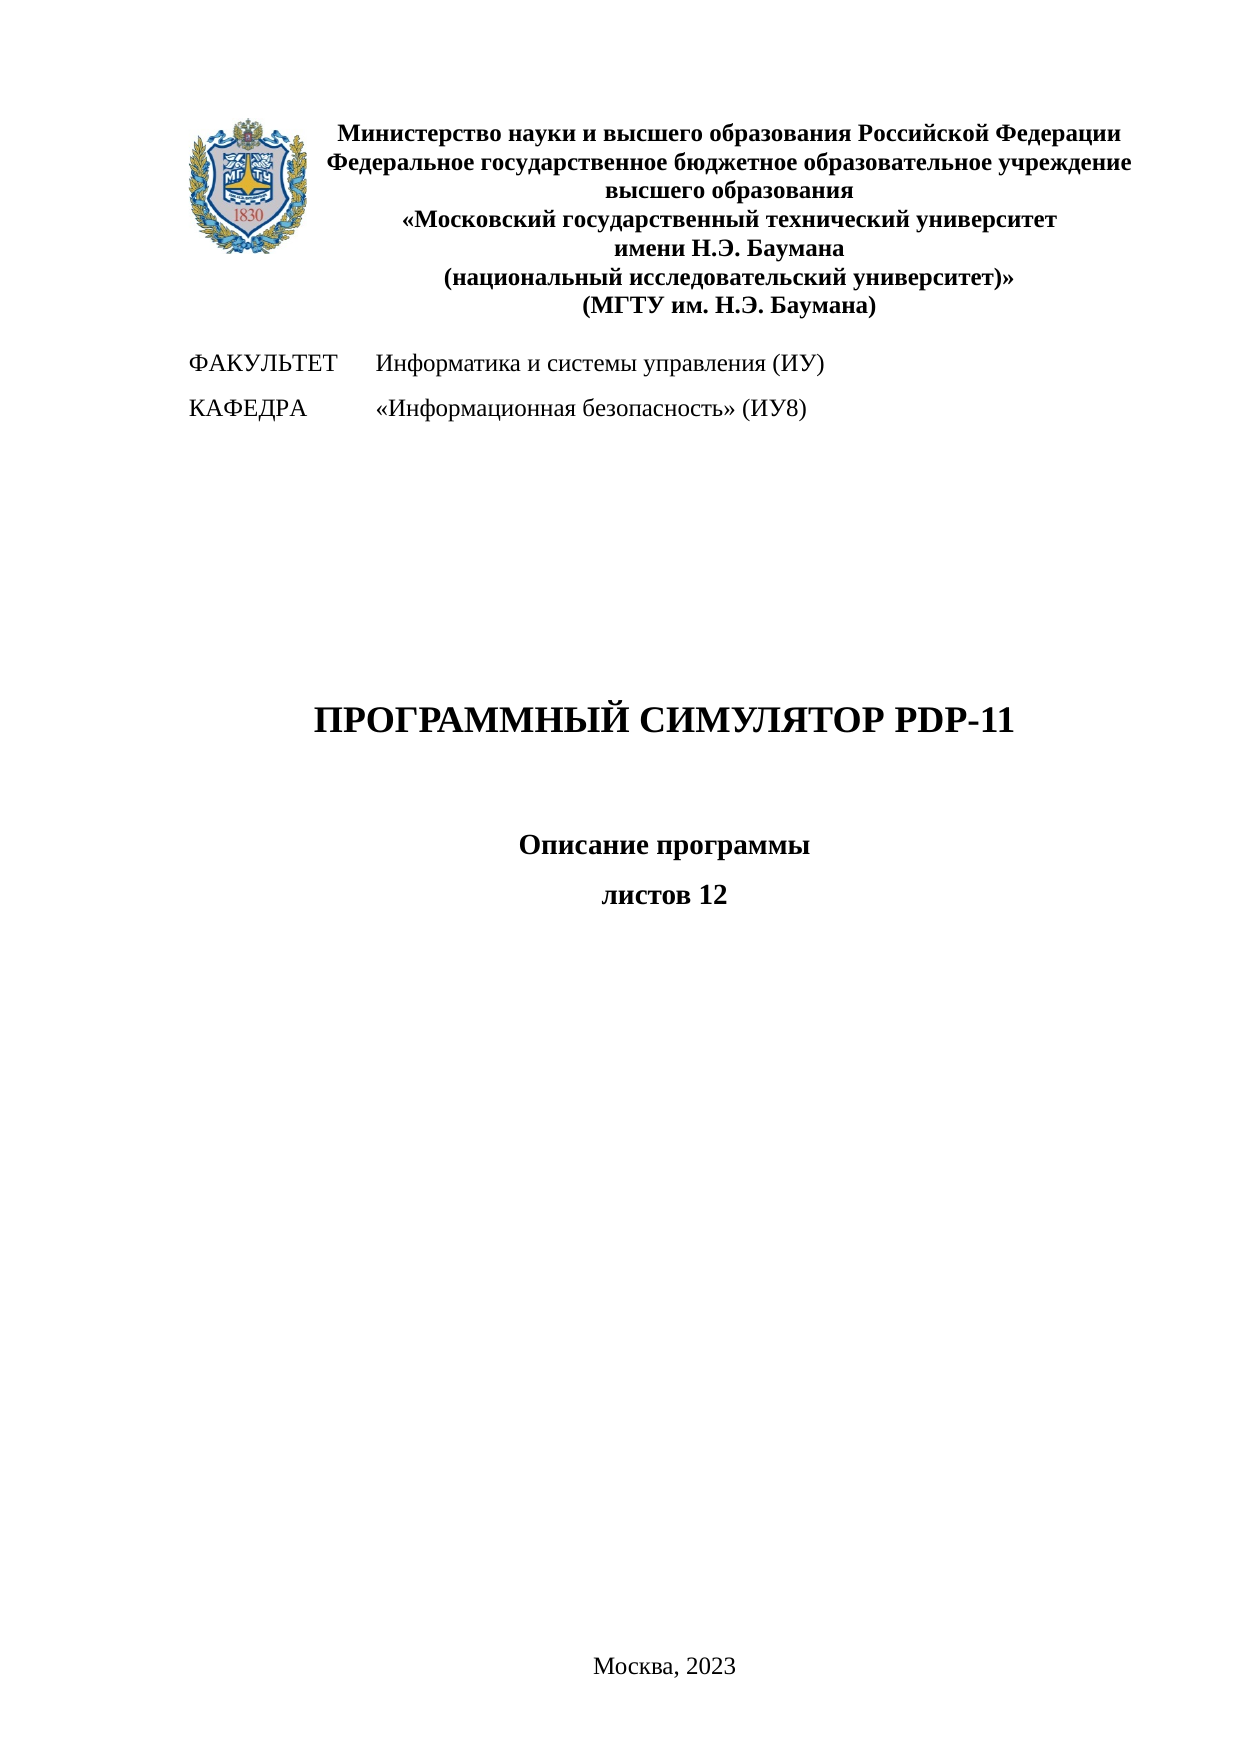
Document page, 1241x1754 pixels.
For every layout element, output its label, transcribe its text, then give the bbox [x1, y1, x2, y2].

table_header Министерство науки и высшего образования Российской Федерации Федеральное государственное бюджетное образовательное учреждение высшего образования «Московский государственный технический университет имени Н.Э. Баумана (национальный исследовательский университет)» (МГТУ им. Н.Э. Баумана) [307, 118, 1152, 319]
text листов 12 [177, 877, 1152, 911]
table_header Факультет [177, 348, 364, 393]
table_header [177, 118, 307, 319]
text ПРОГРАММНЫЙ СИМУЛЯТОР PDP-11 [177, 698, 1152, 741]
picture [188, 118, 307, 254]
table_header Информатика и системы управления (ИУ) [364, 348, 1152, 393]
text Описание программы [177, 827, 1152, 861]
table_cell «Информационная безопасность» (ИУ8) [364, 394, 1152, 439]
table_cell Кафедра [177, 394, 364, 439]
